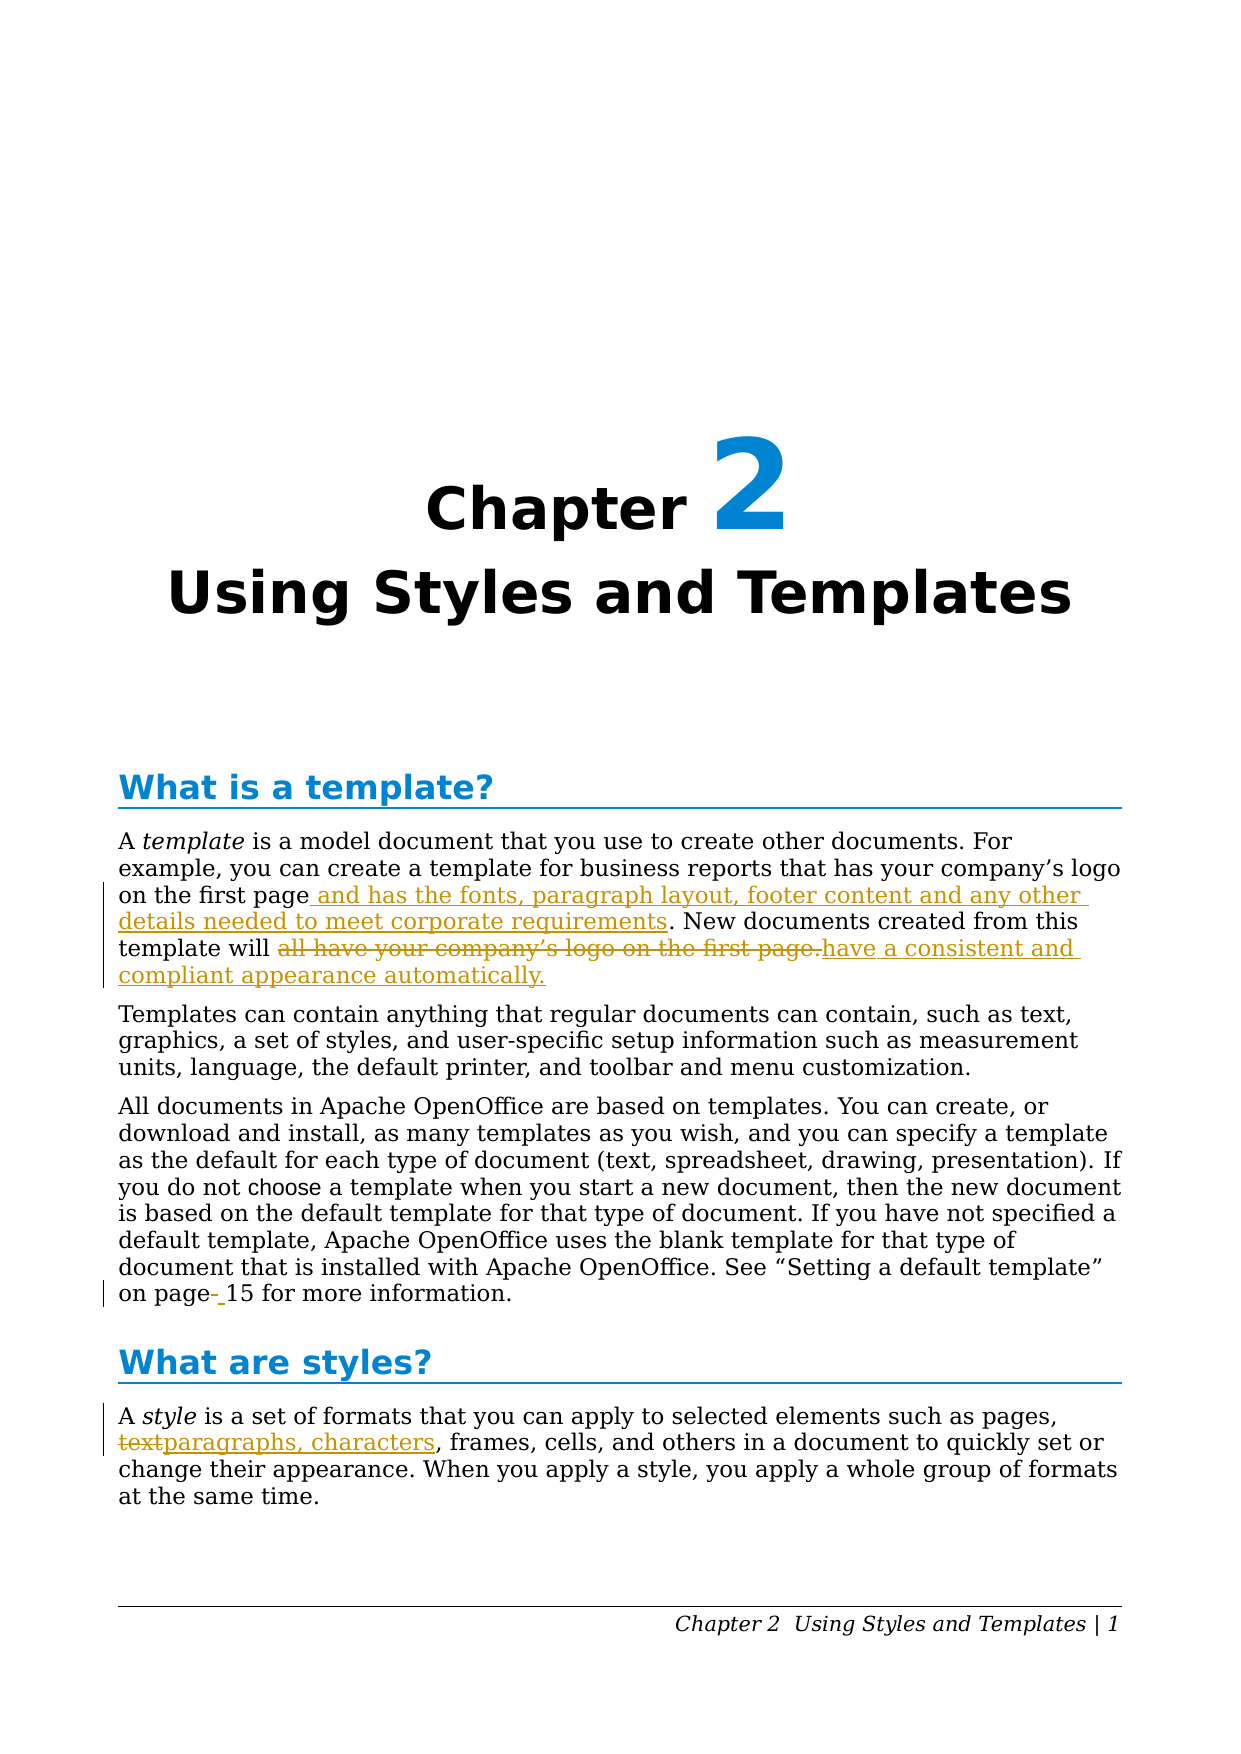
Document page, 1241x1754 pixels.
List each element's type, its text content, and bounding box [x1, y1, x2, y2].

subtitle Chapter 2 Using Styles and Templates [118, 413, 1122, 627]
text Templates can contain anything that regular documents can contain, such as text, graphics, a set of styles, and user-specific setup information such as measurement units, language, the default printer, and toolbar and menu customization. [118, 1001, 1122, 1081]
subtitle What is a template? [118, 769, 1122, 807]
text All documents in Apache OpenOffice are based on templates. You can create, or download and install, as many templates as you wish, and you can specify a template as the default for each type of document (text, spreadsheet, drawing, presentation). If you do not choose a template when you start a new document, then the new document is based on the default template for that type of document. If you have not specified a default template, Apache OpenOffice uses the blank template for that type of document that is installed with Apache OpenOffice. See “Setting a default template” on page 15 for more information. [118, 1093, 1122, 1307]
subtitle What are styles? [118, 1343, 1122, 1382]
text A template is a model document that you use to create other documents. For example, you can create a template for business reports that has your company’s logo on the first page and has the fonts, paragraph layout, footer content and any other details needed to meet corporate requirements. New documents created from this template will have a consistent and compliant appearance automatically. [118, 828, 1122, 988]
text A style is a set of formats that you can apply to selected elements such as pages, paragraphs, characters, frames, cells, and others in a document to quickly set or change their appearance. When you apply a style, you apply a whole group of formats at the same time. [118, 1403, 1122, 1509]
